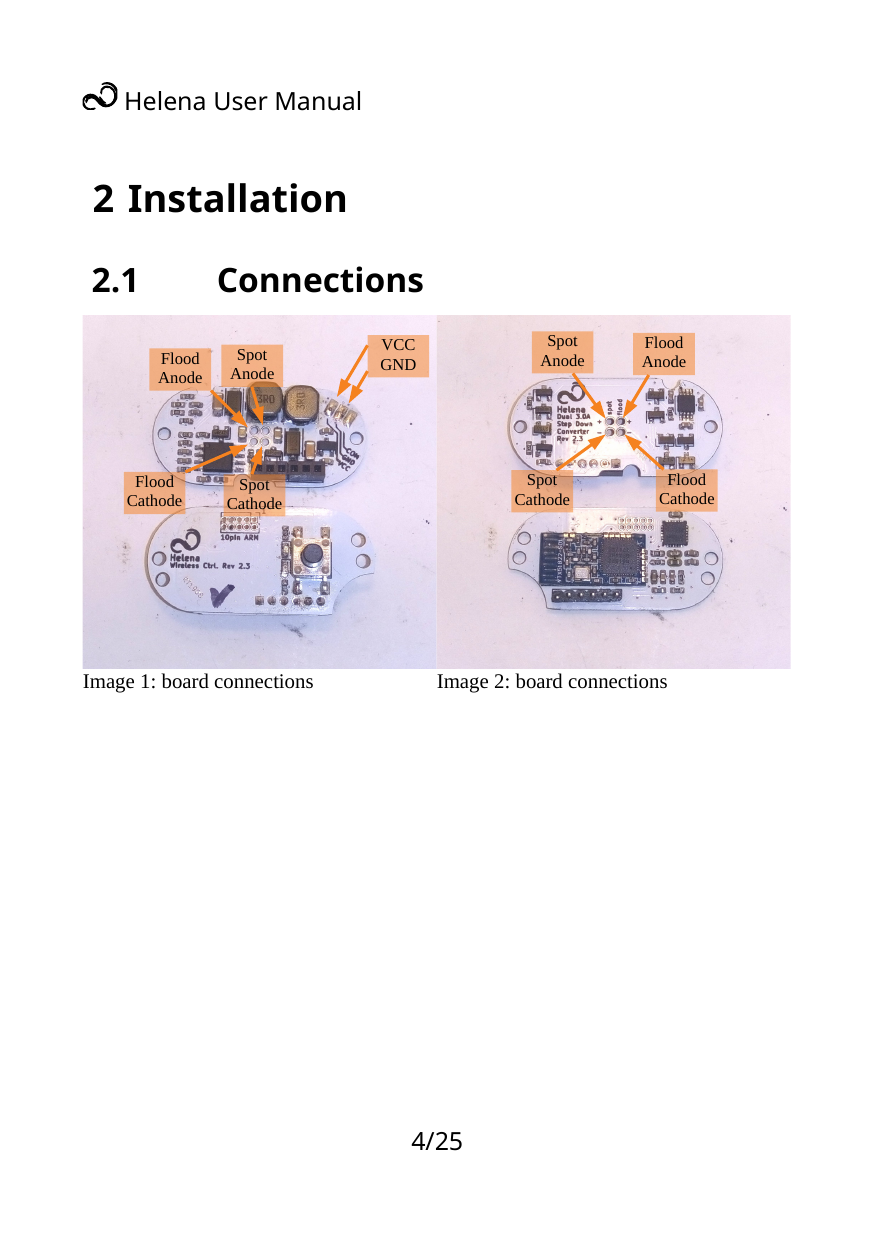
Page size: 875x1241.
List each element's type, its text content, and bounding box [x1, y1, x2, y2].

text Image 1: board connections [83, 669, 437, 693]
text Image 2: board connections [437, 669, 791, 693]
picture [82, 315, 791, 669]
subtitle Connections [83, 257, 791, 302]
subtitle Installation [83, 172, 791, 223]
